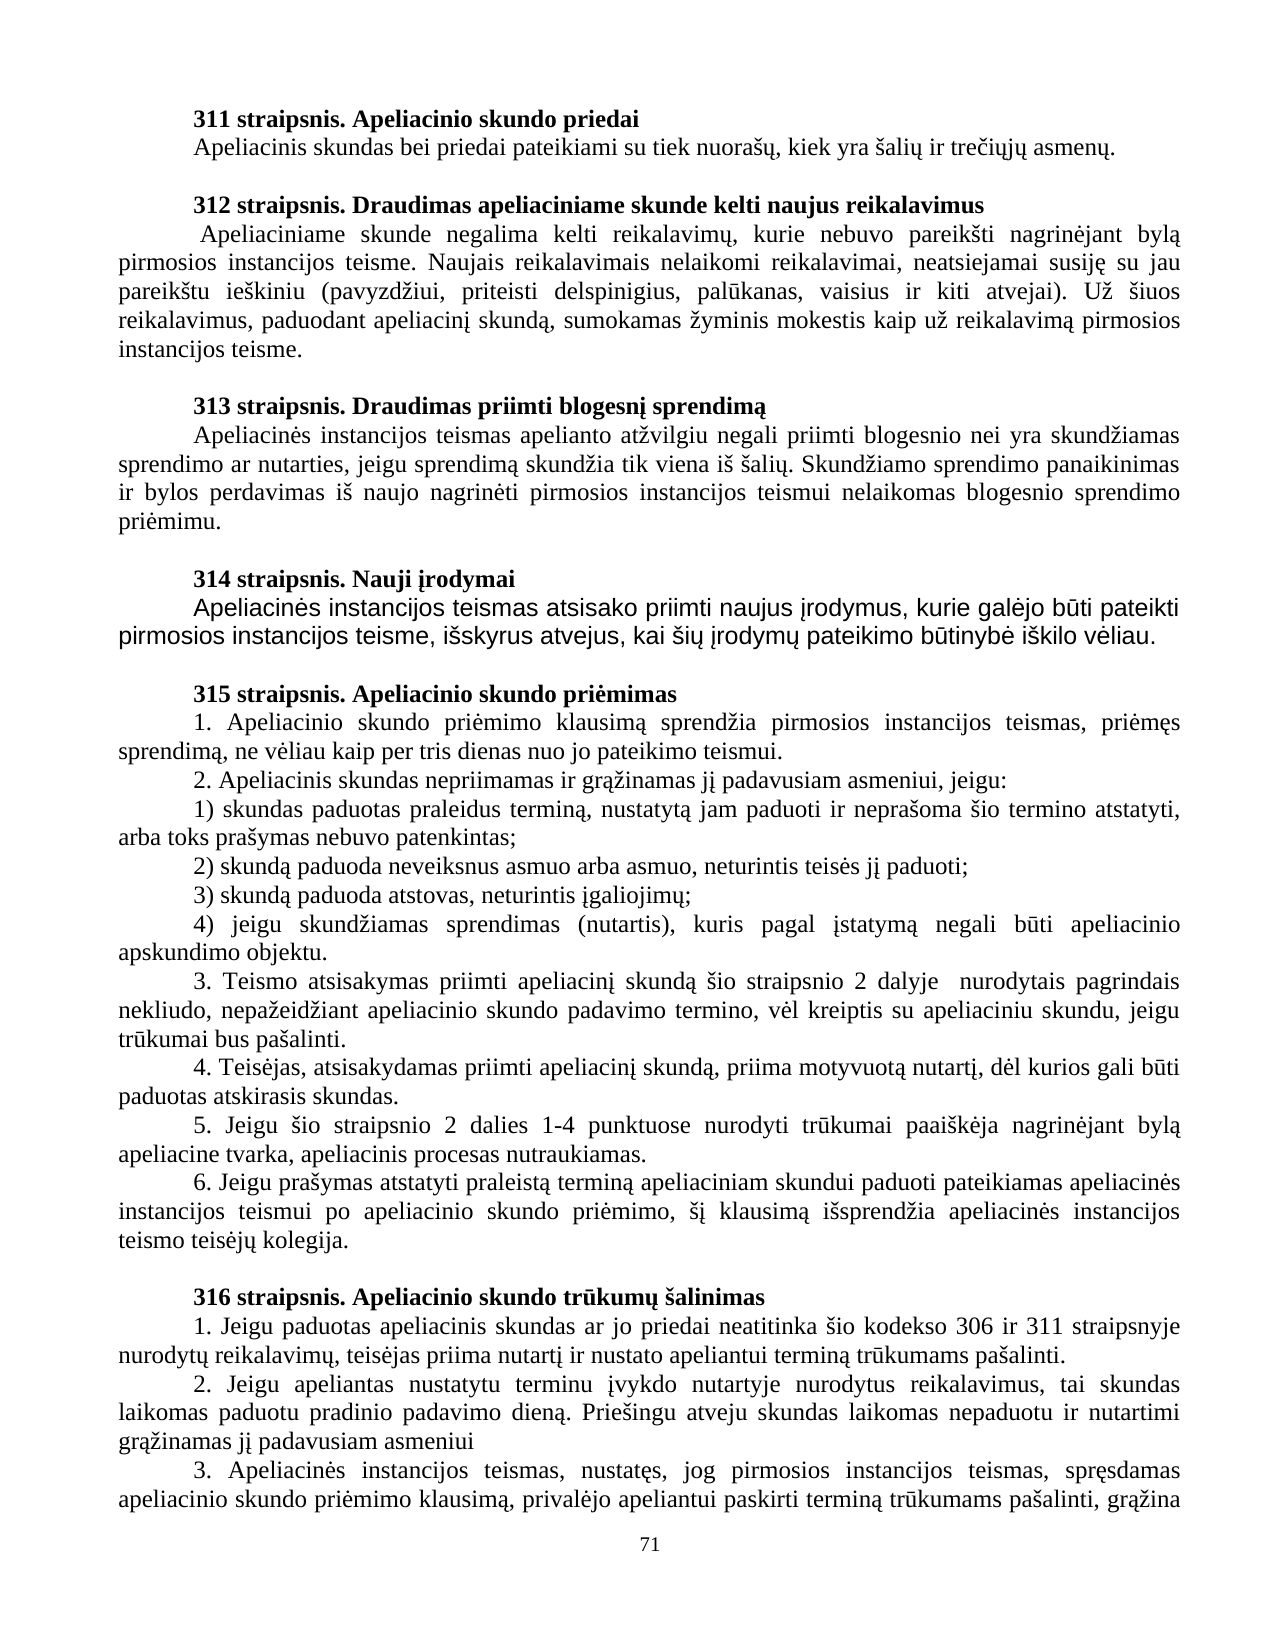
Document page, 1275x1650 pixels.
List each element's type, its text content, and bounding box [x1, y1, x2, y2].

text 316 straipsnis. Apeliacinio skundo trūkumų šalinimas [118, 1282, 1181, 1311]
text 3. Teismo atsisakymas priimti apeliacinį skundą šio straipsnio 2 dalyje nurodytais pagrindais nekliudo, nepažeidžiant apeliacinio skundo padavimo termino, vėl kreiptis su apeliaciniu skundu, jeigu trūkumai bus pašalinti. [118, 966, 1181, 1052]
text 3. Apeliacinės instancijos teismas, nustatęs, jog pirmosios instancijos teismas, spręsdamas apeliacinio skundo priėmimo klausimą, privalėjo apeliantui paskirti terminą trūkumams pašalinti, grąžina [118, 1455, 1181, 1512]
text 311 straipsnis. Apeliacinio skundo priedai [118, 104, 1181, 132]
text 1) skundas paduotas praleidus terminą, nustatytą jam paduoti ir neprašoma šio termino atstatyti, arba toks prašymas nebuvo patenkintas; [118, 794, 1181, 851]
text Apeliacinis skundas bei priedai pateikiami su tiek nuorašų, kiek yra šalių ir trečiųjų asmenų. [118, 132, 1181, 161]
text Apeliaciniame skunde negalima kelti reikalavimų, kurie nebuvo pareikšti nagrinėjant bylą pirmosios instancijos teisme. Naujais reikalavimais nelaikomi reikalavimai, neatsiejamai susiję su jau pareikštu ieškiniu (pavyzdžiui, priteisti delspinigius, palūkanas, vaisius ir kiti atvejai). Už šiuos reikalavimus, paduodant apeliacinį skundą, sumokamas žyminis mokestis kaip už reikalavimą pirmosios instancijos teisme. [118, 219, 1181, 362]
text 312 straipsnis. Draudimas apeliaciniame skunde kelti naujus reikalavimus [118, 190, 1181, 219]
text 2. Jeigu apeliantas nustatytu terminu įvykdo nutartyje nurodytus reikalavimus, tai skundas laikomas paduotu pradinio padavimo dieną. Priešingu atveju skundas laikomas nepaduotu ir nutartimi grąžinamas jį padavusiam asmeniui [118, 1369, 1181, 1455]
text Apeliacinės instancijos teismas apelianto atžvilgiu negali priimti blogesnio nei yra skundžiamas sprendimo ar nutarties, jeigu sprendimą skundžia tik viena iš šalių. Skundžiamo sprendimo panaikinimas ir bylos perdavimas iš naujo nagrinėti pirmosios instancijos teismui nelaikomas blogesnio sprendimo priėmimu. [118, 420, 1181, 535]
text 1. Apeliacinio skundo priėmimo klausimą sprendžia pirmosios instancijos teismas, priėmęs sprendimą, ne vėliau kaip per tris dienas nuo jo pateikimo teismui. [118, 707, 1181, 765]
text Apeliacinės instancijos teismas atsisako priimti naujus įrodymus, kurie galėjo būti pateikti pirmosios instancijos teisme, išskyrus atvejus, kai šių įrodymų pateikimo būtinybė iškilo vėliau. [118, 592, 1181, 650]
text 314 straipsnis. Nauji įrodymai [118, 564, 1181, 592]
text 2) skundą paduoda neveiksnus asmuo arba asmuo, neturintis teisės jį paduoti; [118, 851, 1181, 880]
text 4. Teisėjas, atsisakydamas priimti apeliacinį skundą, priima motyvuotą nutartį, dėl kurios gali būti paduotas atskirasis skundas. [118, 1052, 1181, 1110]
text 1. Jeigu paduotas apeliacinis skundas ar jo priedai neatitinka šio kodekso 306 ir 311 straipsnyje nurodytų reikalavimų, teisėjas priima nutartį ir nustato apeliantui terminą trūkumams pašalinti. [118, 1311, 1181, 1369]
text 2. Apeliacinis skundas nepriimamas ir grąžinamas jį padavusiam asmeniui, jeigu: [118, 765, 1181, 794]
text 315 straipsnis. Apeliacinio skundo priėmimas [118, 679, 1181, 707]
text 313 straipsnis. Draudimas priimti blogesnį sprendimą [118, 391, 1181, 420]
text 5. Jeigu šio straipsnio 2 dalies 1-4 punktuose nurodyti trūkumai paaiškėja nagrinėjant bylą apeliacine tvarka, apeliacinis procesas nutraukiamas. [118, 1110, 1181, 1167]
text 3) skundą paduoda atstovas, neturintis įgaliojimų; [118, 880, 1181, 909]
text 6. Jeigu prašymas atstatyti praleistą terminą apeliaciniam skundui paduoti pateikiamas apeliacinės instancijos teismui po apeliacinio skundo priėmimo, šį klausimą išsprendžia apeliacinės instancijos teismo teisėjų kolegija. [118, 1167, 1181, 1254]
text 4) jeigu skundžiamas sprendimas (nutartis), kuris pagal įstatymą negali būti apeliacinio apskundimo objektu. [118, 909, 1181, 966]
